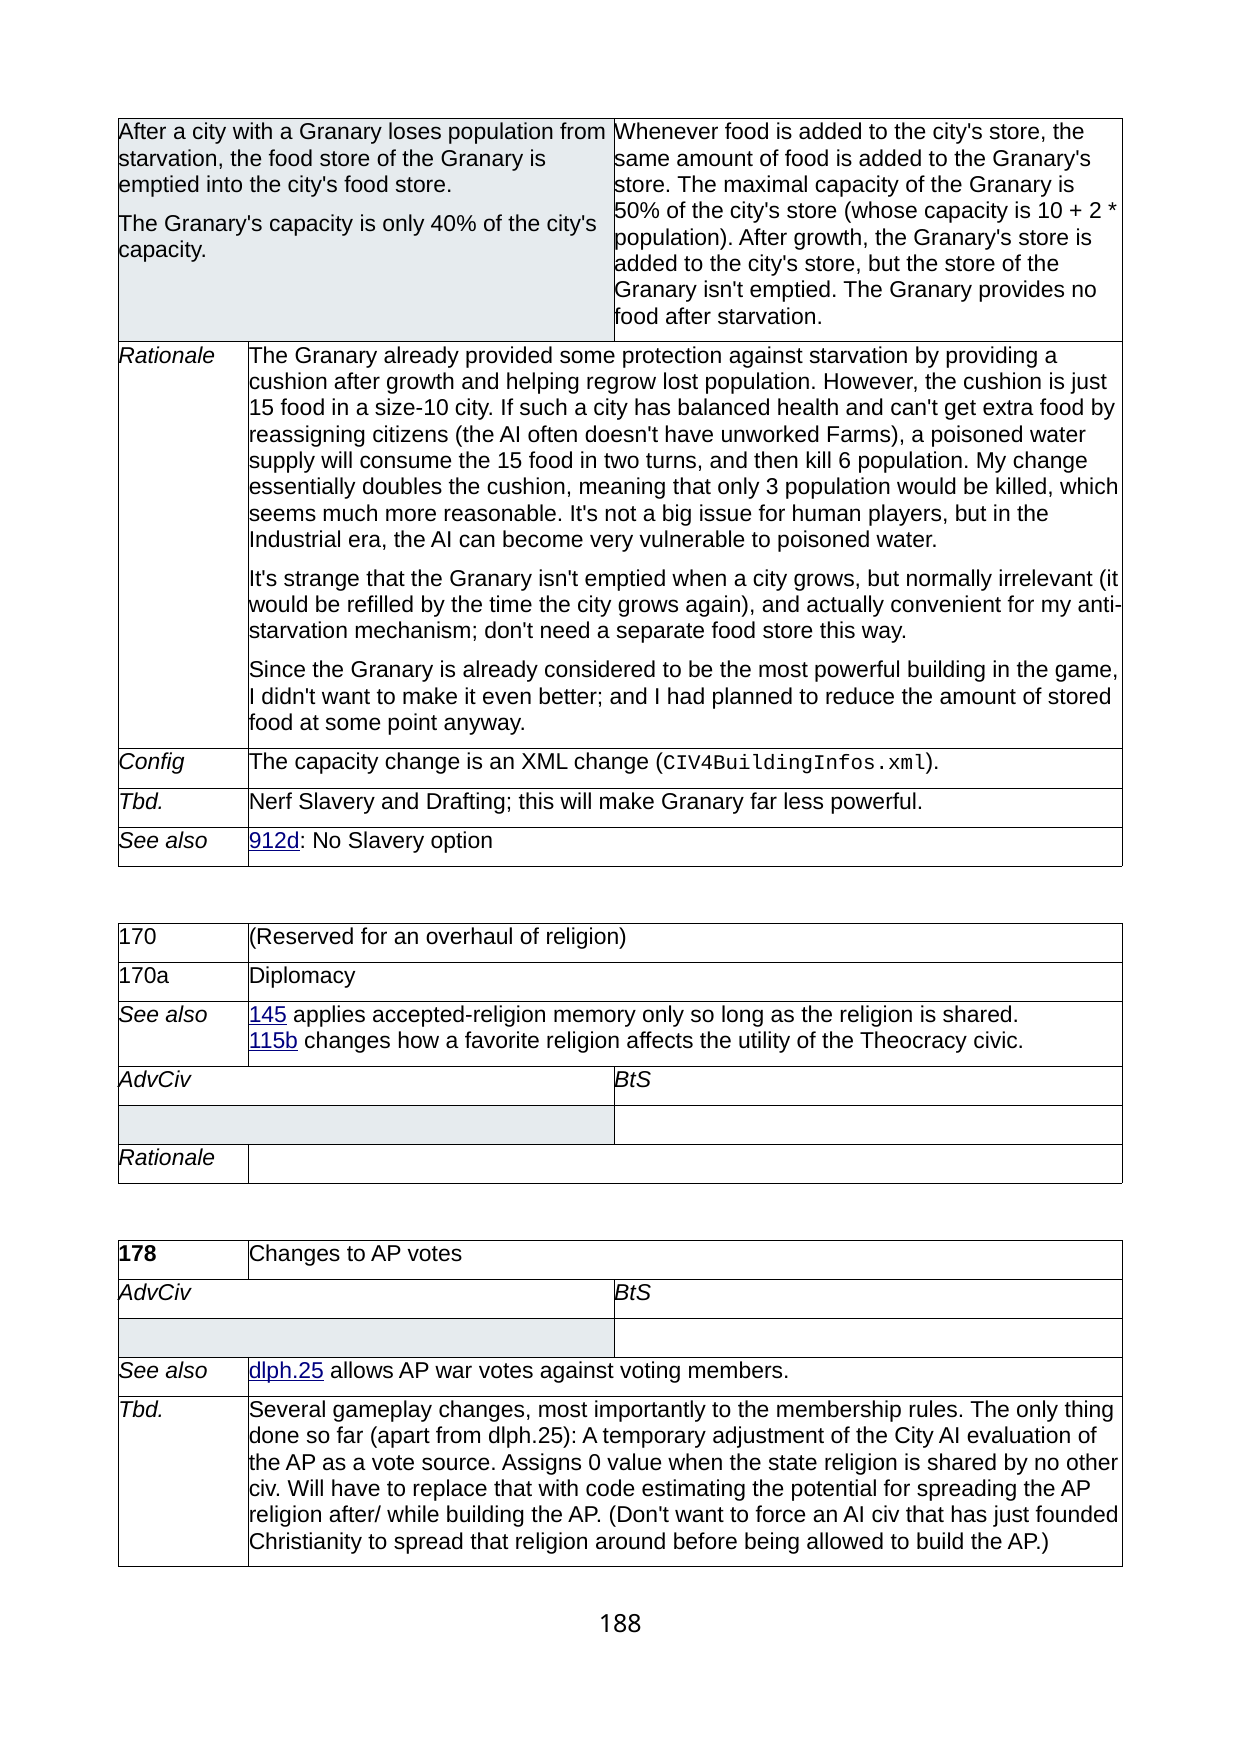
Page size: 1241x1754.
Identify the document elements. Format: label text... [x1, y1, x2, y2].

table_cell BtS [615, 1067, 1122, 1105]
table_cell Rationale [119, 342, 248, 748]
table_cell Nerf Slavery and Drafting; this will make Granary far less powerful. [249, 789, 1122, 827]
table_cell 170a [119, 963, 248, 1001]
table_cell See also [119, 1002, 248, 1066]
table_cell See also [119, 828, 248, 866]
table_cell The capacity change is an XML change (CIV4BuildingInfos.xml). [249, 749, 1122, 788]
table_cell [615, 1106, 1122, 1144]
table_cell 145 applies accepted-religion memory only so long as the religion is shared. 115b changes how a favorite religion affects the utility of the Theocracy civic. [249, 1002, 1122, 1066]
table_cell AdvCiv [119, 1280, 614, 1318]
table_cell Config [119, 749, 248, 788]
table_header Changes to AP votes [249, 1241, 1122, 1279]
table_cell Tbd. [119, 1397, 248, 1566]
table_cell Tbd. [119, 789, 248, 827]
table_cell See also [119, 1358, 248, 1396]
table_cell [119, 1106, 614, 1144]
table_cell Several gameplay changes, most importantly to the membership rules. The only thing done so far (apart from dlph.25): A temporary adjustment of the City AI evaluation of the AP as a vote source. Assigns 0 value when the state religion is shared by no other civ. Will have to replace that with code estimating the potential for spreading the AP religion after/ while building the AP. (Don't want to force an AI civ that has just founded Christianity to spread that religion around before being allowed to build the AP.) [249, 1397, 1122, 1566]
table_cell BtS [615, 1280, 1122, 1318]
table_cell [249, 1145, 1122, 1183]
table_header 178 [119, 1241, 248, 1279]
table_cell After a city with a Granary loses population from starvation, the food store of the Granary is emptied into the city's food store. The Granary's capacity is only 40% of the city's capacity. [119, 119, 614, 341]
table_cell AdvCiv [119, 1067, 614, 1105]
table_header 170 [119, 924, 248, 962]
table_cell [615, 1319, 1122, 1357]
table_cell The Granary already provided some protection against starvation by providing a cushion after growth and helping regrow lost population. However, the cushion is just 15 food in a size-10 city. If such a city has balanced health and can't get extra food by reassigning citizens (the AI often doesn't have unworked Farms), a poisoned water supply will consume the 15 food in two turns, and then kill 6 population. My change essentially doubles the cushion, meaning that only 3 population would be killed, which seems much more reasonable. It's not a big issue for human players, but in the Industrial era, the AI can become very vulnerable to poisoned water. It's strange that the Granary isn't emptied when a city grows, but normally irrelevant (it would be refilled by the time the city grows again), and actually convenient for my anti-starvation mechanism; don't need a separate food store this way. Since the Granary is already considered to be the most powerful building in the game, I didn't want to make it even better; and I had planned to reduce the amount of stored food at some point anyway. [249, 342, 1122, 748]
table_cell 912d: No Slavery option [249, 828, 1122, 866]
table_cell [119, 1319, 614, 1357]
table_cell Rationale [119, 1145, 248, 1183]
table_cell Diplomacy [249, 963, 1122, 1001]
table_cell dlph.25 allows AP war votes against voting members. [249, 1358, 1122, 1396]
table_cell Whenever food is added to the city's store, the same amount of food is added to the Granary's store. The maximal capacity of the Granary is 50% of the city's store (whose capacity is 10 + 2 * population). After growth, the Granary's store is added to the city's store, but the store of the Granary isn't emptied. The Granary provides no food after starvation. [615, 119, 1122, 341]
table_header (Reserved for an overhaul of religion) [249, 924, 1122, 962]
